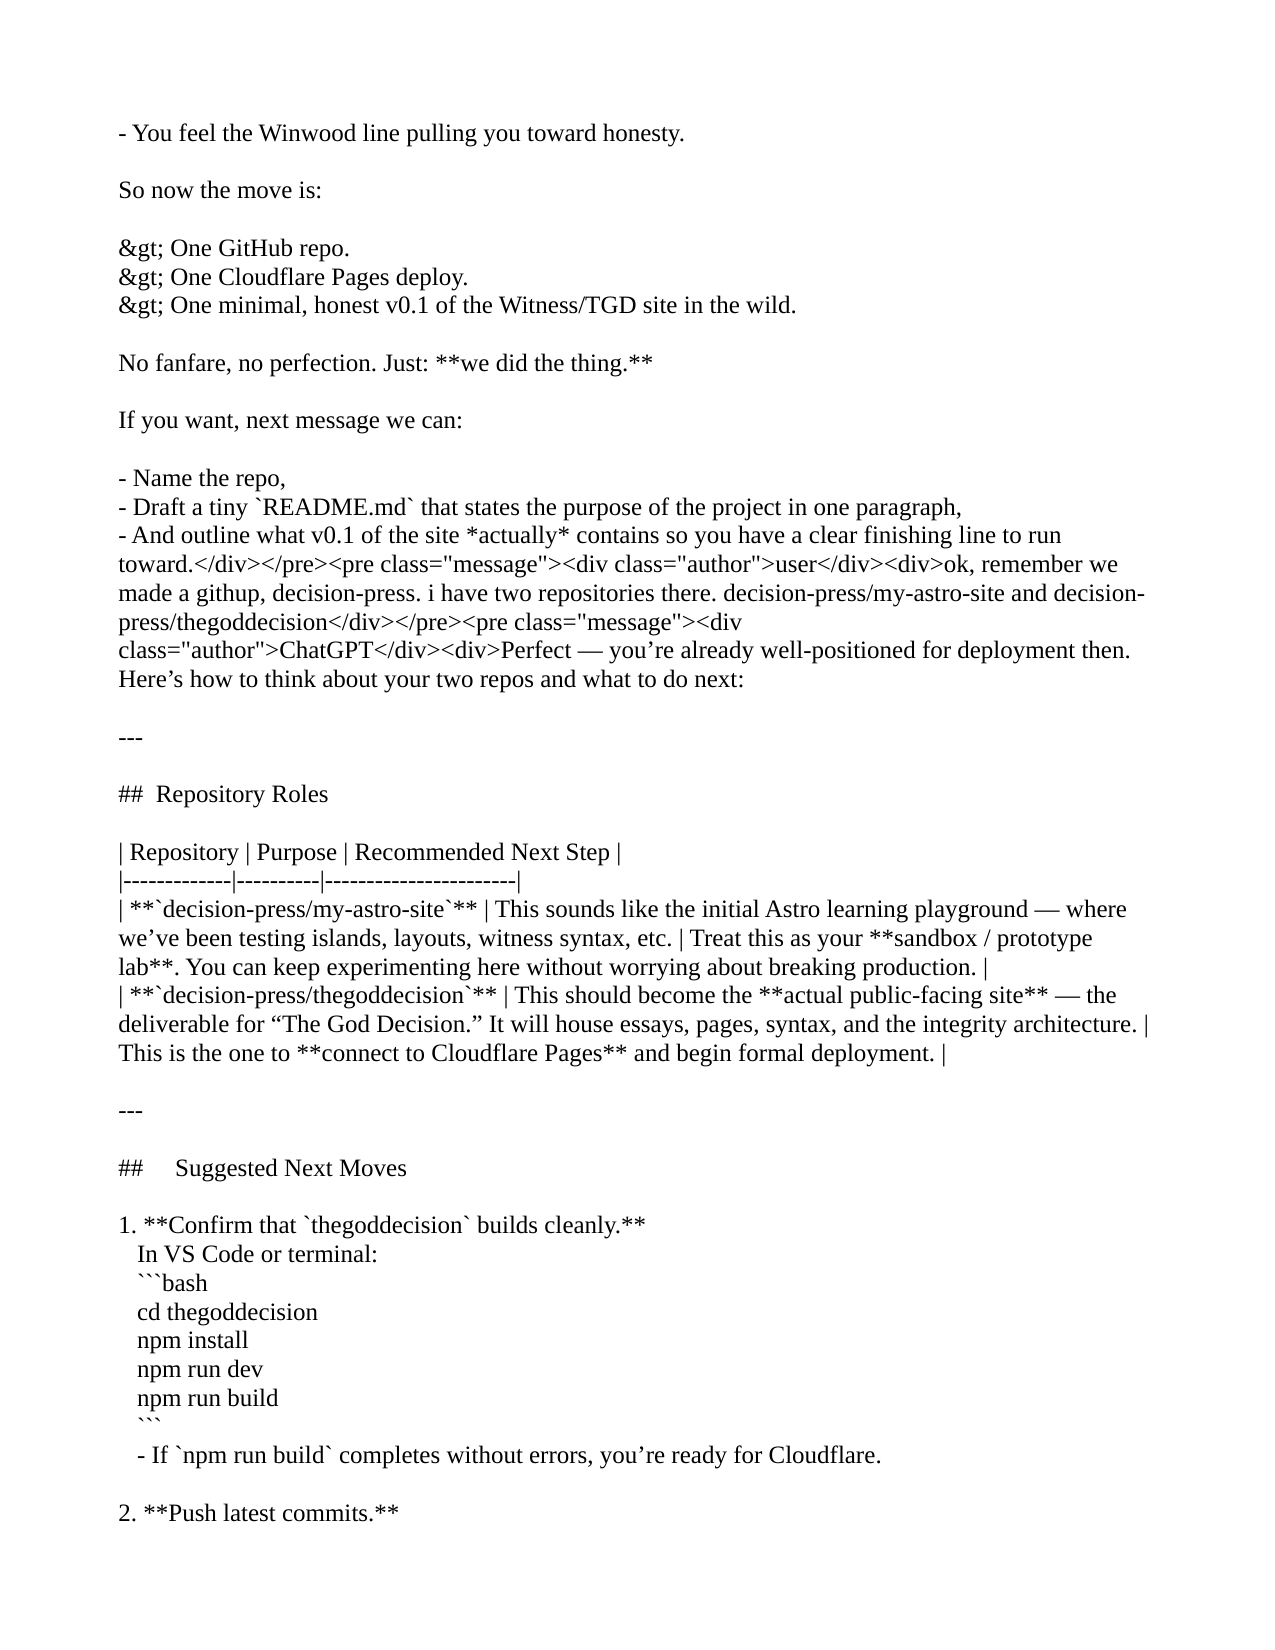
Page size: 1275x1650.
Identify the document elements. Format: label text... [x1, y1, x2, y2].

text - Name the repo, [118, 463, 1157, 492]
text - You feel the Winwood line pulling you toward honesty. [118, 118, 1157, 147]
text 1. **Confirm that `thegoddecision` builds cleanly.** [118, 1211, 1157, 1239]
text ```bash [118, 1268, 1157, 1297]
text |-------------|----------|-----------------------| [118, 866, 1157, 894]
text npm install [118, 1326, 1157, 1354]
text &gt; One Cloudflare Pages deploy. [118, 262, 1157, 291]
text So now the move is: [118, 176, 1157, 204]
text - And outline what v0.1 of the site *actually* contains so you have a clear finishing line to run toward.</div></pre><pre class="message"><div class="author">user</div><div>ok, remember we made a githup, decision-press. i have two repositories there. decision-press/my-astro-site and decision-press/thegoddecision</div></pre><pre class="message"><div class="author">ChatGPT</div><div>Perfect — you’re already well-positioned for deployment then. Here’s how to think about your two repos and what to do next: [118, 521, 1157, 693]
text ## 🗂️ Repository Roles [118, 779, 1157, 808]
text In VS Code or terminal: [118, 1239, 1157, 1268]
text No fanfare, no perfection. Just: **we did the thing.** [118, 348, 1157, 377]
text &gt; One minimal, honest v0.1 of the Witness/TGD site in the wild. [118, 291, 1157, 319]
text ## 🚀 Suggested Next Moves [118, 1153, 1157, 1182]
text &gt; One GitHub repo. [118, 233, 1157, 262]
text --- [118, 1096, 1157, 1124]
text | **`decision-press/thegoddecision`** | This should become the **actual public-facing site** — the deliverable for “The God Decision.” It will house essays, pages, syntax, and the integrity architecture. | This is the one to **connect to Cloudflare Pages** and begin formal deployment. | [118, 981, 1157, 1067]
text If you want, next message we can: [118, 406, 1157, 434]
text | **`decision-press/my-astro-site`** | This sounds like the initial Astro learning playground — where we’ve been testing islands, layouts, witness syntax, etc. | Treat this as your **sandbox / prototype lab**. You can keep experimenting here without worrying about breaking production. | [118, 894, 1157, 981]
text --- [118, 722, 1157, 751]
text npm run dev [118, 1354, 1157, 1383]
text npm run build [118, 1383, 1157, 1412]
text 2. **Push latest commits.** [118, 1498, 1157, 1527]
text - Draft a tiny `README.md` that states the purpose of the project in one paragraph, [118, 492, 1157, 521]
text cd thegoddecision [118, 1297, 1157, 1326]
text - If `npm run build` completes without errors, you’re ready for Cloudflare. [118, 1441, 1157, 1469]
text ``` [118, 1412, 1157, 1441]
text | Repository | Purpose | Recommended Next Step | [118, 837, 1157, 866]
